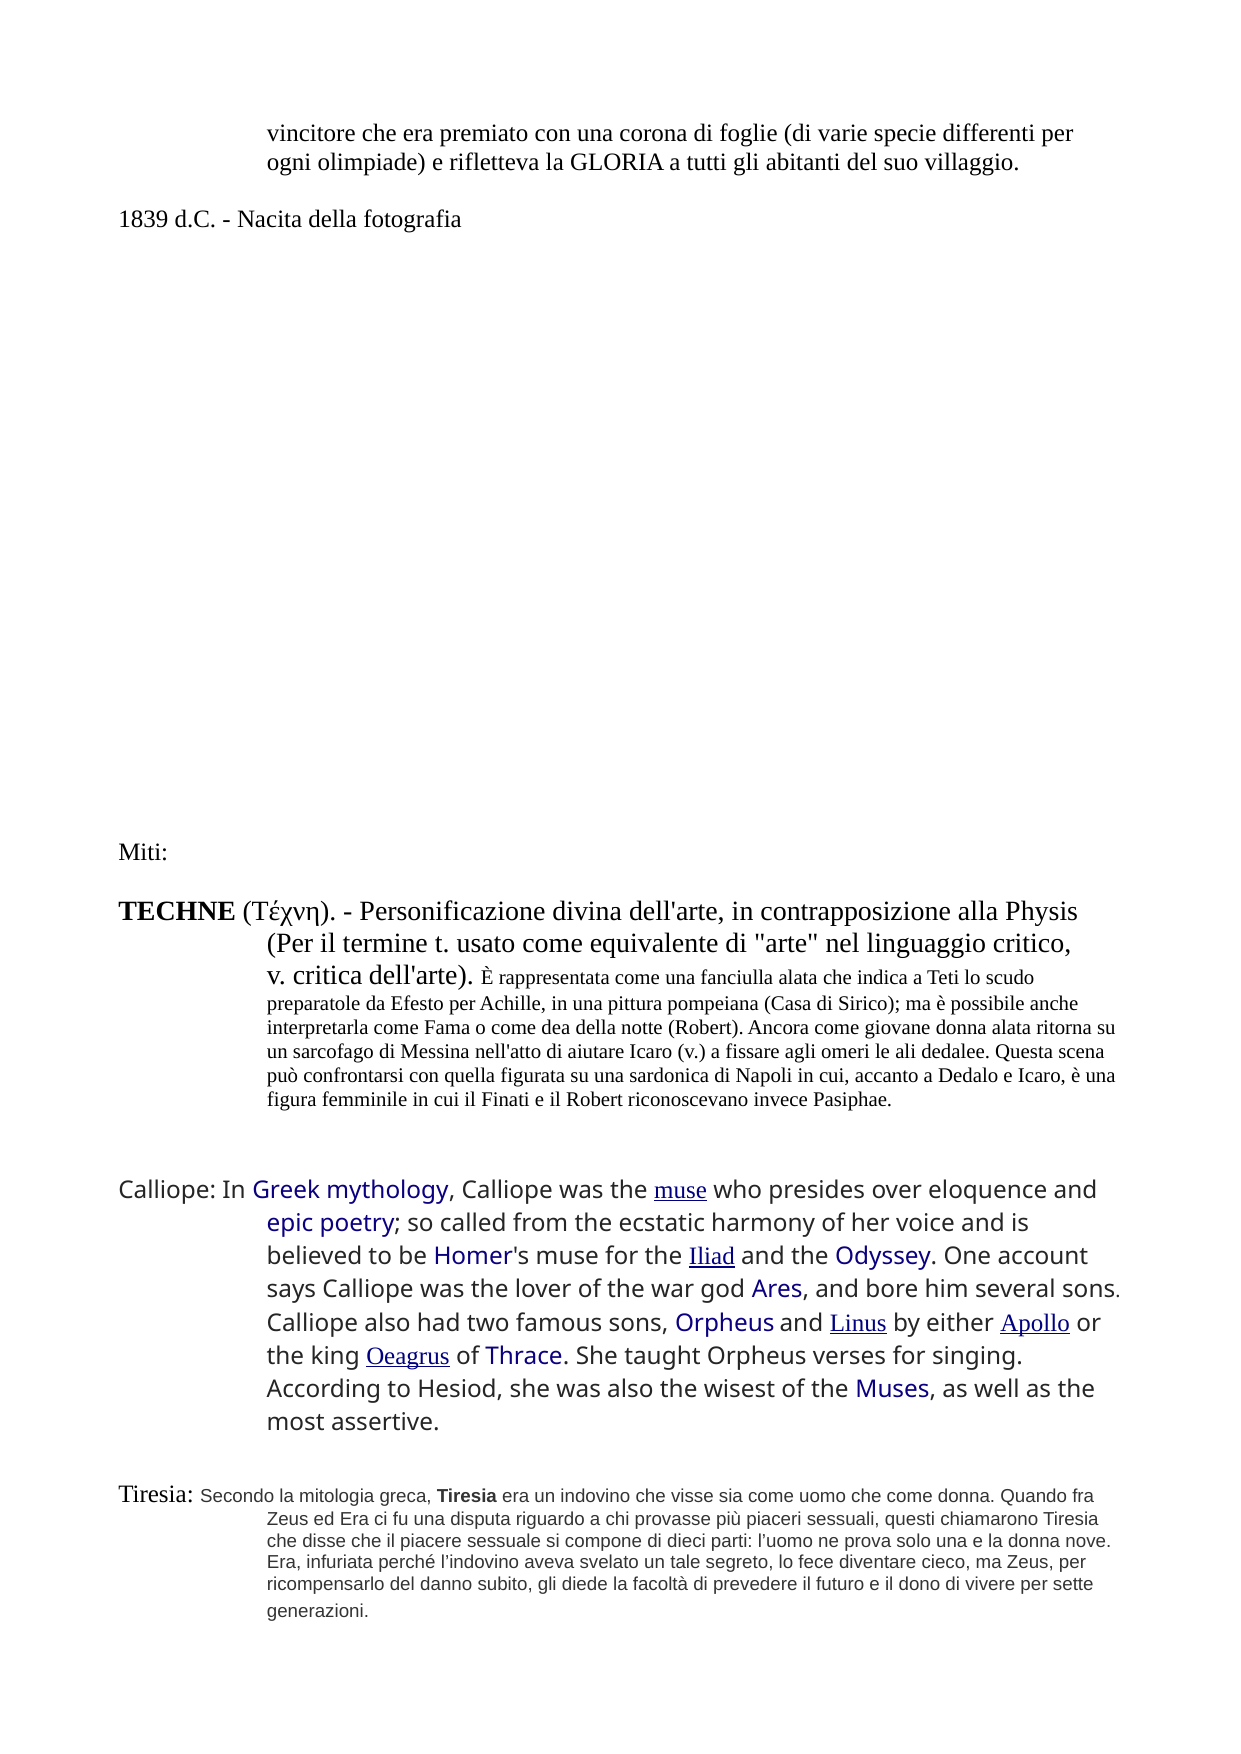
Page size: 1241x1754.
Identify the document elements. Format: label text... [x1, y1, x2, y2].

text Calliope: In Greek mythology, Calliope was the muse who presides over eloquence and epic poetry; so called from the ecstatic harmony of her voice and is believed to be Homer's muse for the Iliad and the Odyssey. One account says Calliope was the lover of the war god Ares, and bore him several sons. Calliope also had two famous sons, Orpheus and Linus by either Apollo or the king Oeagrus of Thrace. She taught Orpheus verses for singing. According to Hesiod, she was also the wisest of the Muses, as well as the most assertive. [118, 1172, 1122, 1438]
text TECHNE (Τέχνη). - Personificazione divina dell'arte, in contrapposizione alla Physis (Per il termine t. usato come equivalente di "arte" nel linguaggio critico, v. critica dell'arte). È rappresentata come una fanciulla alata che indica a Teti lo scudo preparatole da Efesto per Achille, in una pittura pompeiana (Casa di Sirico); ma è possibile anche interpretarla come Fama o come dea della notte (Robert). Ancora come giovane donna alata ritorna su un sarcofago di Messina nell'atto di aiutare Icaro (v.) a fissare agli omeri le ali dedalee. Questa scena può confrontarsi con quella figurata su una sardonica di Napoli in cui, accanto a Dedalo e Icaro, è una figura femminile in cui il Finati e il Robert riconoscevano invece Pasiphae. [118, 894, 1122, 1111]
text Miti: [118, 837, 1122, 866]
text Tiresia: Secondo la mitologia greca, Tiresia era un indovino che visse sia come uomo che come donna. Quando fra Zeus ed Era ci fu una disputa riguardo a chi provasse più piaceri sessuali, questi chiamarono Tiresia che disse che il piacere sessuale si compone di dieci parti: l’uomo ne prova solo una e la donna nove. Era, infuriata perché l’indovino aveva svelato un tale segreto, lo fece diventare cieco, ma Zeus, per ricompensarlo del danno subito, gli diede la facoltà di prevedere il futuro e il dono di vivere per sette generazioni. [118, 1479, 1122, 1623]
text 1839 d.C. - Nacita della fotografia [118, 204, 1122, 233]
text vincitore che era premiato con una corona di foglie (di varie specie differenti per ogni olimpiade) e rifletteva la GLORIA a tutti gli abitanti del suo villaggio. [118, 118, 1122, 176]
